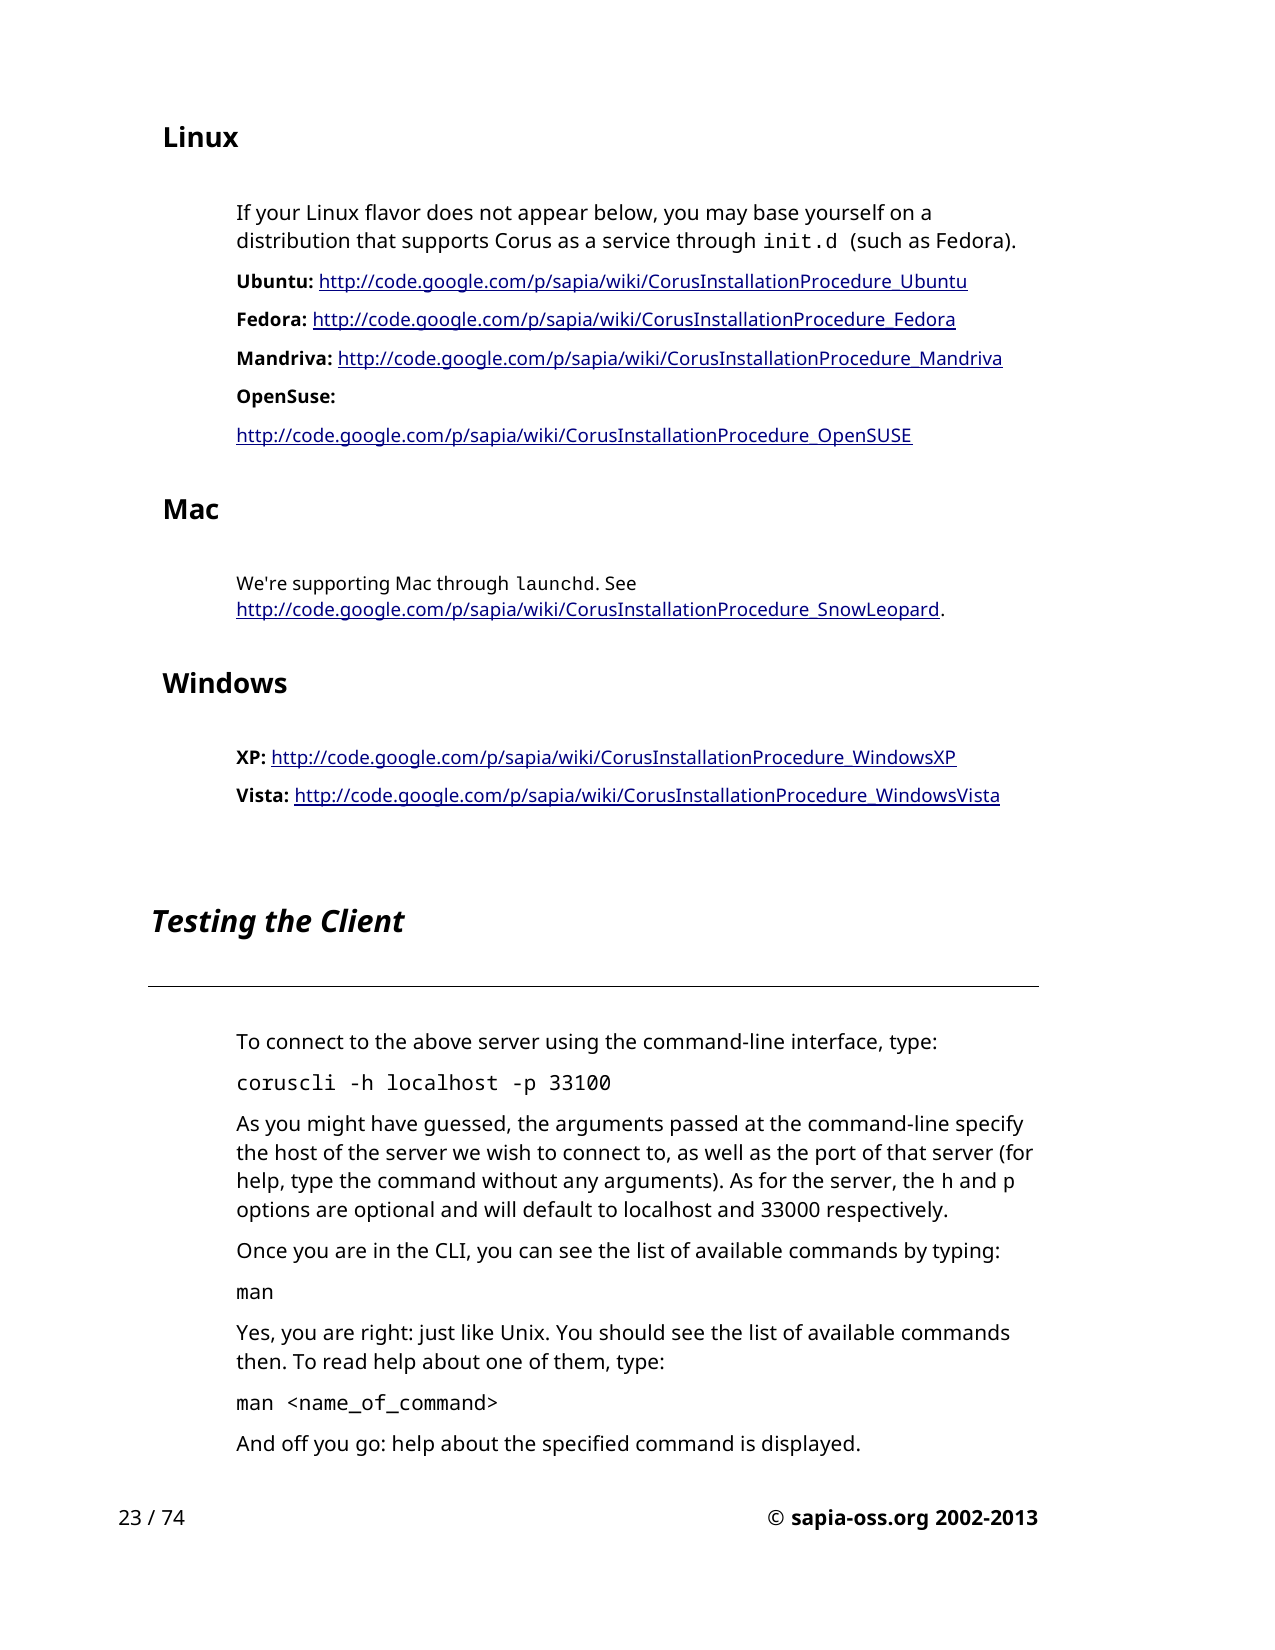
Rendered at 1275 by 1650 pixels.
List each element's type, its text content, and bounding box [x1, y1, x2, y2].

text Ubuntu: http://code.google.com/p/sapia/wiki/CorusInstallationProcedure_Ubuntu [236, 268, 1039, 294]
text man [236, 1277, 1039, 1306]
text Once you are in the CLI, you can see the list of available commands by typing: [236, 1236, 1039, 1265]
text man <name_of_command> [236, 1388, 1039, 1416]
text To connect to the above server using the command-line interface, type: [236, 1027, 1039, 1056]
subtitle Linux [162, 118, 1039, 156]
text Mandriva: http://code.google.com/p/sapia/wiki/CorusInstallationProcedure_Mandriva [236, 345, 1039, 371]
text Yes, you are right: just like Unix. You should see the list of available commands then. To read help about one of them, type: [236, 1318, 1039, 1375]
text If your Linux flavor does not appear below, you may base yourself on a distribution that supports Corus as a service through init.d (such as Fedora). [236, 198, 1039, 255]
text coruscli -h localhost -p 33100 [236, 1068, 1039, 1097]
text We're supporting Mac through launchd. See http://code.google.com/p/sapia/wiki/CorusInstallationProcedure_SnowLeopard. [236, 570, 1039, 622]
text And off you go: help about the specified command is displayed. [236, 1429, 1039, 1457]
text Vista: http://code.google.com/p/sapia/wiki/CorusInstallationProcedure_WindowsVista [236, 782, 1039, 808]
text http://code.google.com/p/sapia/wiki/CorusInstallationProcedure_OpenSUSE [236, 422, 1039, 448]
text As you might have guessed, the arguments passed at the command-line specify the host of the server we wish to connect to, as well as the port of that server (for help, type the command without any arguments). As for the server, the h and p options are optional and will default to localhost and 33000 respectively. [236, 1109, 1039, 1224]
text OpenSuse: [236, 383, 1039, 409]
text XP: http://code.google.com/p/sapia/wiki/CorusInstallationProcedure_WindowsXP [236, 744, 1039, 770]
text Fedora: http://code.google.com/p/sapia/wiki/CorusInstallationProcedure_Fedora [236, 306, 1039, 332]
subtitle Testing the Client [148, 897, 1039, 986]
subtitle Mac [162, 490, 1039, 528]
subtitle Windows [162, 664, 1039, 702]
